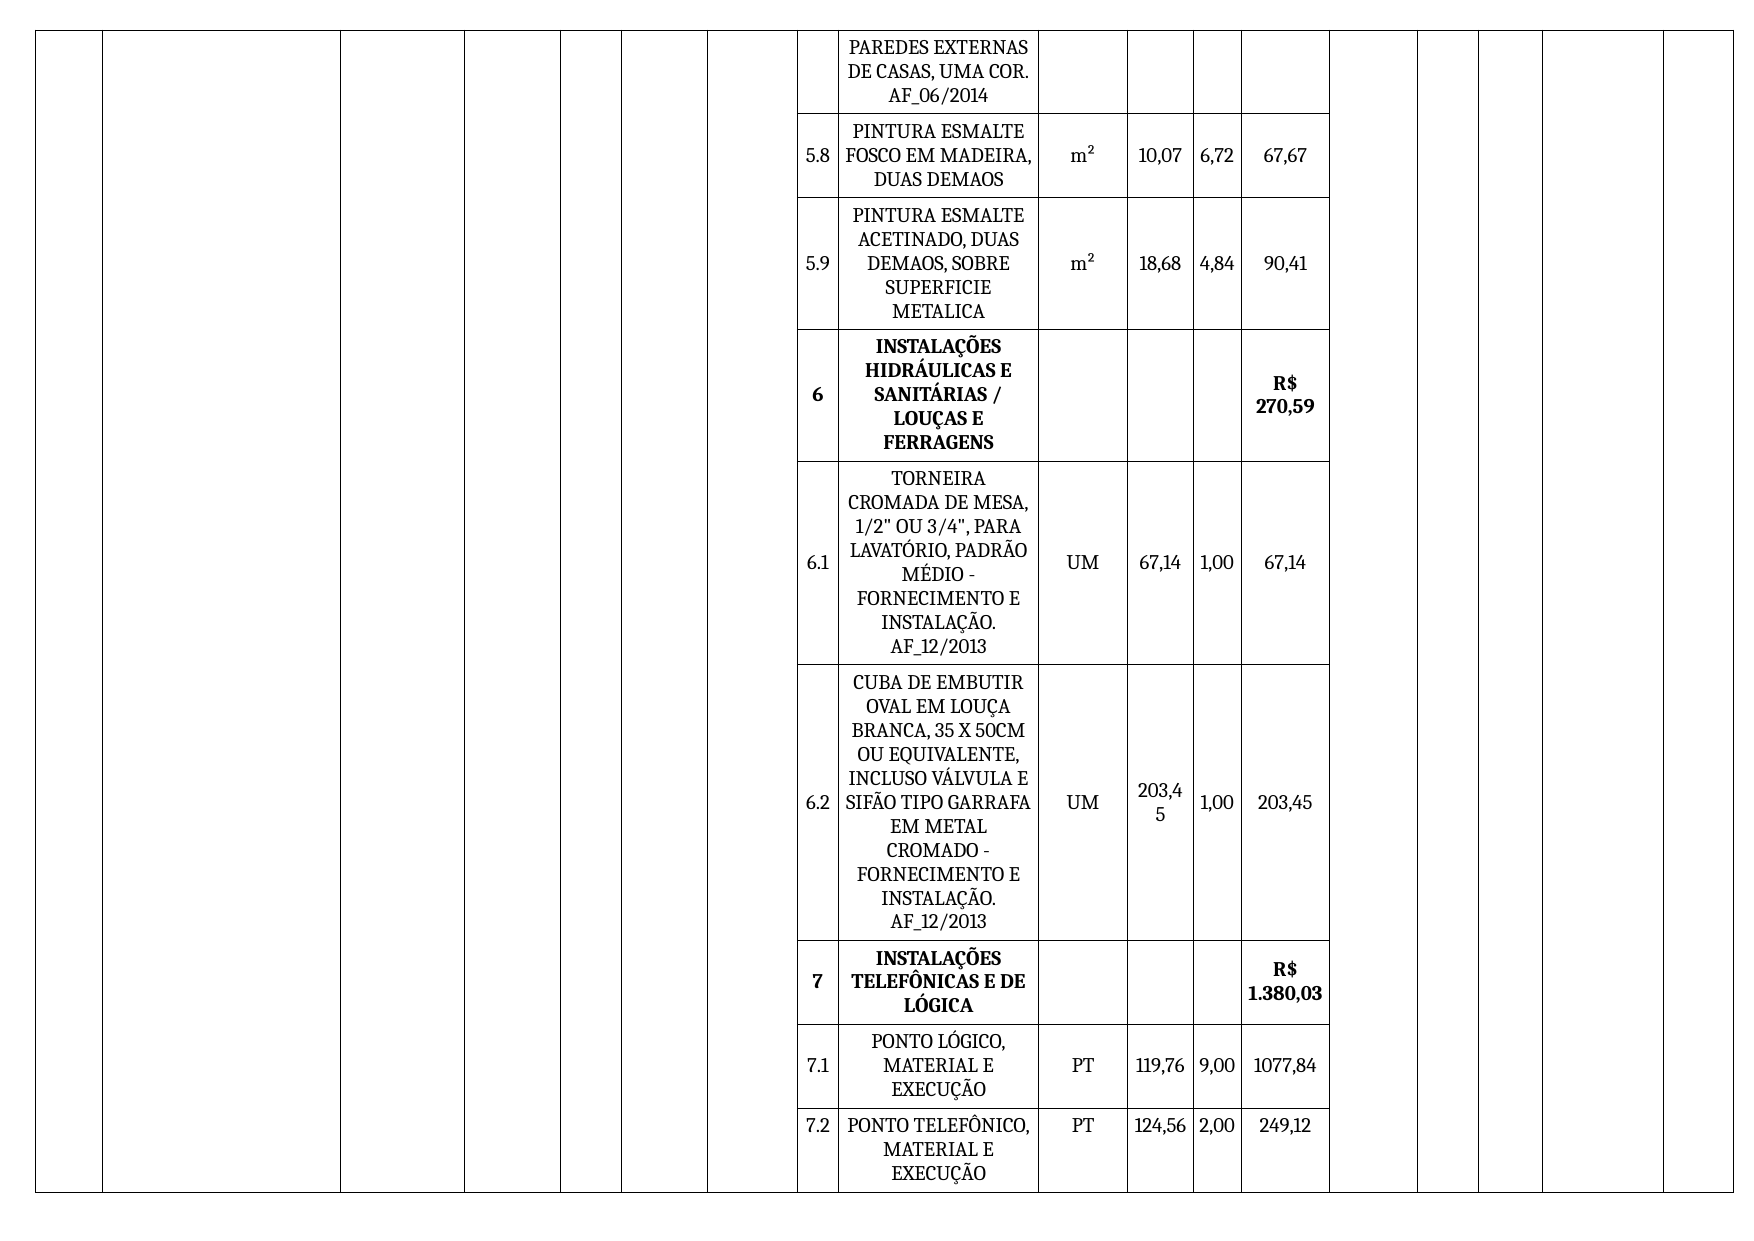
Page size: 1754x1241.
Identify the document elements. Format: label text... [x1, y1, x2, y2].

table_cell [1664, 31, 1733, 1191]
table_cell 203,45 [1242, 665, 1329, 940]
table_cell [1194, 330, 1241, 461]
table_cell 67,14 [1128, 462, 1193, 664]
table_cell PT [1039, 1109, 1127, 1191]
table_cell [36, 31, 102, 1191]
table_cell [1128, 31, 1193, 113]
table_cell [708, 31, 797, 1191]
table_cell R$ 1.380,03 [1242, 941, 1329, 1024]
table_cell 18,68 [1128, 198, 1193, 329]
table_cell [622, 31, 707, 1191]
table_cell [1194, 31, 1241, 113]
table_cell 90,41 [1242, 198, 1329, 329]
table_cell [465, 31, 560, 1191]
table_cell 10,07 [1128, 114, 1193, 197]
table_cell PINTURA ESMALTE ACETINADO, DUAS DEMAOS, SOBRE SUPERFICIE METALICA [839, 198, 1038, 329]
table_cell TORNEIRA CROMADA DE MESA, 1/2" OU 3/4", PARA LAVATÓRIO, PADRÃO MÉDIO - FORNECIMENTO E INSTALAÇÃO. AF_12/2013 [839, 462, 1038, 664]
table_cell PONTO LÓGICO, MATERIAL E EXECUÇÃO [839, 1025, 1038, 1108]
table_cell [1039, 330, 1127, 461]
table_cell UM [1039, 665, 1127, 940]
table_cell [1479, 31, 1542, 1191]
table_cell UM [1039, 462, 1127, 664]
table_cell [103, 31, 340, 1191]
table_cell 2,00 [1194, 1109, 1241, 1191]
table_cell R$ 270,59 [1242, 330, 1329, 461]
table_cell [1543, 31, 1663, 1191]
table_cell [1039, 941, 1127, 1024]
table_cell [1418, 31, 1478, 1191]
table_cell 6,72 [1194, 114, 1241, 197]
table_cell m² [1039, 114, 1127, 197]
table_cell 6.2 [798, 665, 838, 940]
table_cell 67,14 [1242, 462, 1329, 664]
table_cell PINTURA ESMALTE FOSCO EM MADEIRA, DUAS DEMAOS [839, 114, 1038, 197]
table_cell [1128, 330, 1193, 461]
table_cell [561, 31, 621, 1191]
table_cell 9,00 [1194, 1025, 1241, 1108]
table_cell 7 [798, 941, 838, 1024]
table_cell 5.8 [798, 114, 838, 197]
table_cell [798, 31, 838, 113]
table_cell 6.1 [798, 462, 838, 664]
table_cell 1,00 [1194, 665, 1241, 940]
table_cell 1,00 [1194, 462, 1241, 664]
table_cell [1194, 941, 1241, 1024]
table_cell 203,45 [1128, 665, 1193, 940]
table_cell INSTALAÇÕES HIDRÁULICAS E SANITÁRIAS / LOUÇAS E FERRAGENS [839, 330, 1038, 461]
table_cell 4,84 [1194, 198, 1241, 329]
table_cell [1039, 31, 1127, 113]
table_cell PAREDES EXTERNAS DE CASAS, UMA COR. AF_06/2014 [839, 31, 1038, 113]
table_cell m² [1039, 198, 1127, 329]
table_cell INSTALAÇÕES TELEFÔNICAS E DE LÓGICA [839, 941, 1038, 1024]
table_cell 1077,84 [1242, 1025, 1329, 1108]
table_cell 7.2 [798, 1109, 838, 1191]
table_cell PONTO TELEFÔNICO, MATERIAL E EXECUÇÃO [839, 1109, 1038, 1191]
table_cell [1128, 941, 1193, 1024]
table_cell 7.1 [798, 1025, 838, 1108]
table_cell [1330, 31, 1417, 1191]
table_cell 119,76 [1128, 1025, 1193, 1108]
table_cell 124,56 [1128, 1109, 1193, 1191]
table_cell [1242, 31, 1329, 113]
table_cell 249,12 [1242, 1109, 1329, 1191]
table_cell PT [1039, 1025, 1127, 1108]
table_cell CUBA DE EMBUTIR OVAL EM LOUÇA BRANCA, 35 X 50CM OU EQUIVALENTE, INCLUSO VÁLVULA E SIFÃO TIPO GARRAFA EM METAL CROMADO - FORNECIMENTO E INSTALAÇÃO. AF_12/2013 [839, 665, 1038, 940]
table_cell 67,67 [1242, 114, 1329, 197]
table_cell 5.9 [798, 198, 838, 329]
table_cell 6 [798, 330, 838, 461]
table_cell [341, 31, 464, 1191]
